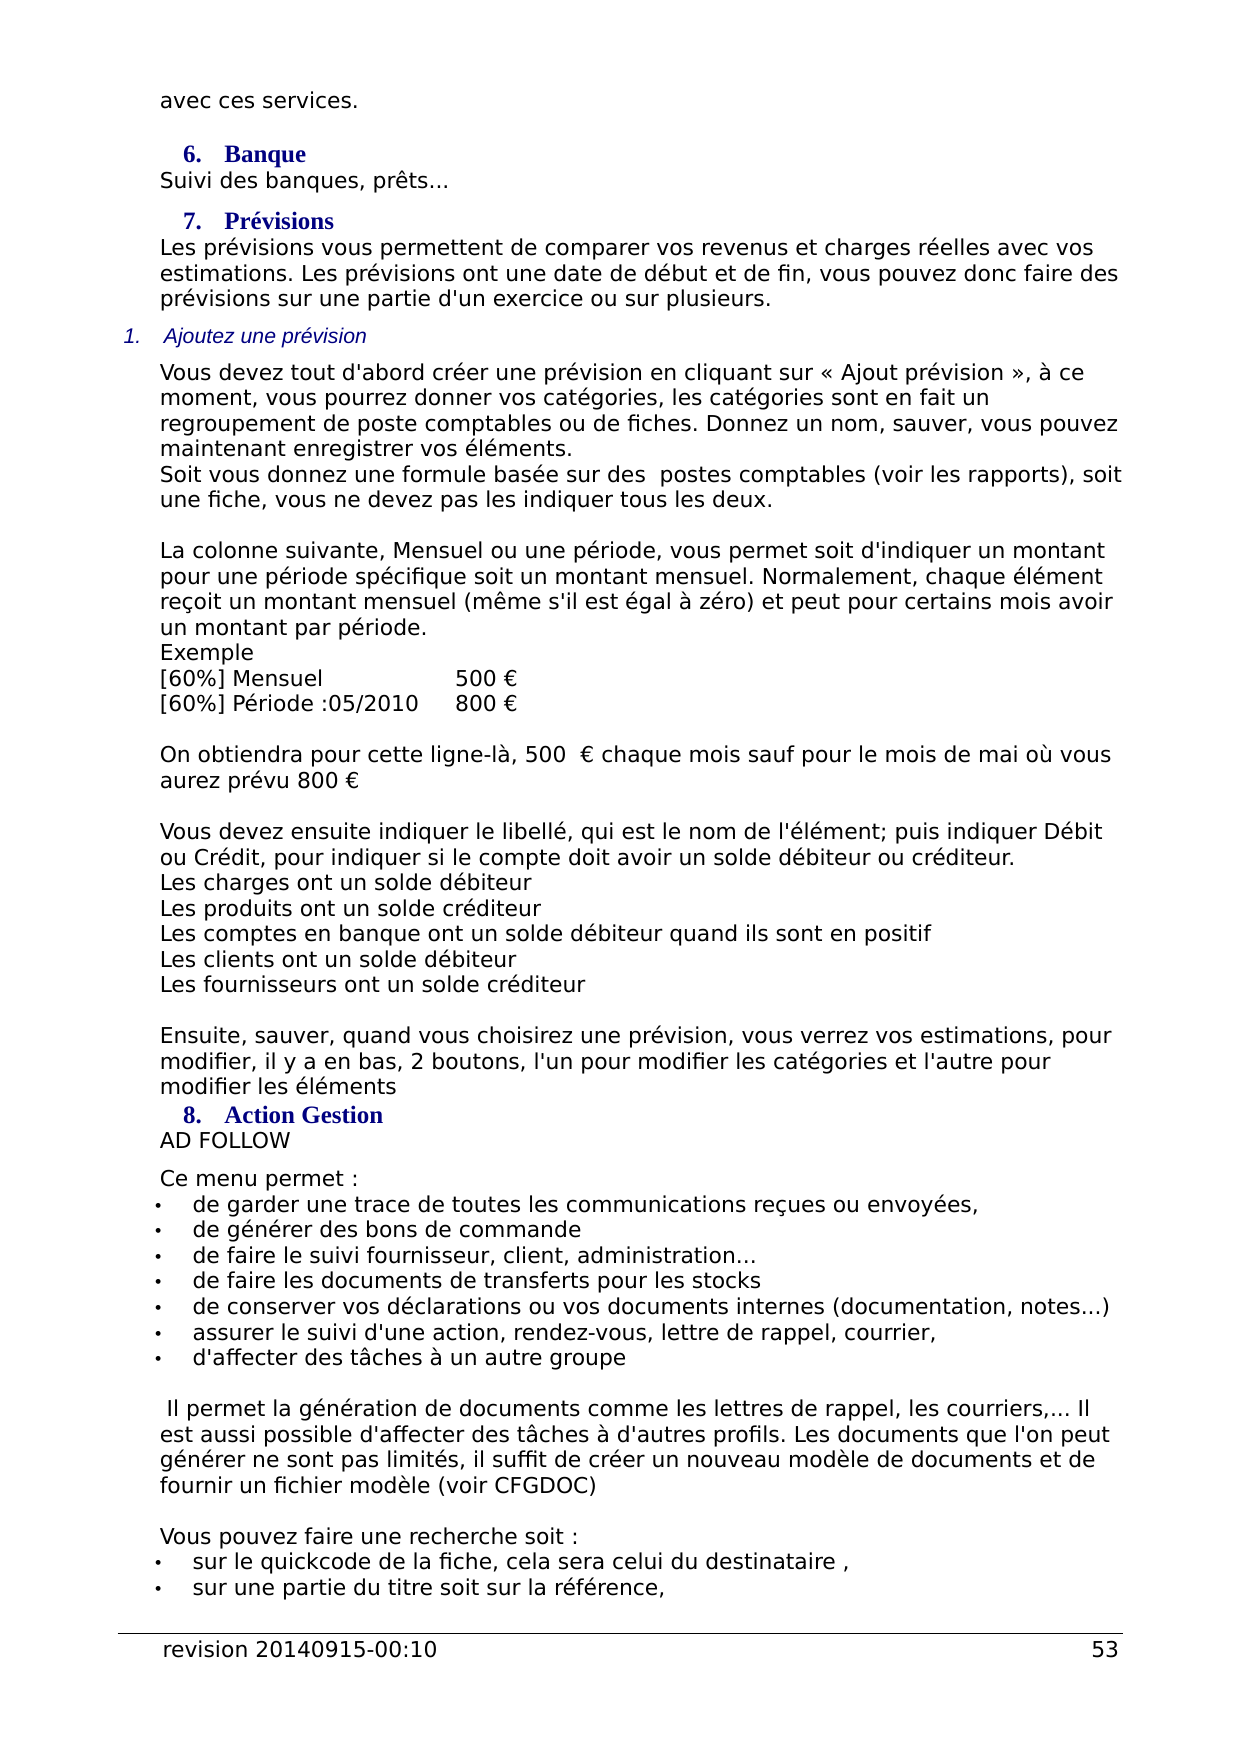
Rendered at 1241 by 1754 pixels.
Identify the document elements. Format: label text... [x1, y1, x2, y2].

list de générer des bons de commande [155, 1218, 1123, 1243]
text Vous pouvez faire une recherche soit : [159, 1524, 1123, 1549]
text Les charges ont un solde débiteur [159, 870, 1123, 896]
text La colonne suivante, Mensuel ou une période, vous permet soit d'indiquer un montant pour une période spécifique soit un montant mensuel. Normalement, chaque élément reçoit un montant mensuel (même s'il est égal à zéro) et peut pour certains mois avoir un montant par période. [159, 538, 1123, 640]
text Vous devez ensuite indiquer le libellé, qui est le nom de l'élément; puis indiquer Débit ou Crédit, pour indiquer si le compte doit avoir un solde débiteur ou créditeur. [159, 819, 1123, 870]
list d'affecter des tâches à un autre groupe [155, 1345, 1123, 1371]
text avec ces services. [159, 88, 1123, 114]
subtitle Banque [177, 139, 1123, 168]
list assurer le suivi d'une action, rendez-vous, lettre de rappel, courrier, [155, 1320, 1123, 1345]
text On obtiendra pour cette ligne-là, 500 € chaque mois sauf pour le mois de mai où vous aurez prévu 800 € [159, 742, 1123, 793]
list de faire le suivi fournisseur, client, administration... [155, 1243, 1123, 1269]
subtitle Action Gestion [177, 1100, 1123, 1128]
text Exemple [159, 640, 1123, 666]
subtitle Prévisions [177, 206, 1123, 235]
list sur une partie du titre soit sur la référence, [155, 1575, 1123, 1600]
text AD FOLLOW [159, 1128, 1123, 1154]
text [60%] Période :05/2010 800 € [159, 691, 1123, 717]
text Les produits ont un solde créditeur [159, 896, 1123, 921]
list de garder une trace de toutes les communications reçues ou envoyées, [155, 1192, 1123, 1218]
text Les fournisseurs ont un solde créditeur [159, 972, 1123, 998]
text Ce menu permet : [159, 1167, 1123, 1192]
text Ensuite, sauver, quand vous choisirez une prévision, vous verrez vos estimations, pour modifier, il y a en bas, 2 boutons, l'un pour modifier les catégories et l'autre pour modifier les éléments [159, 1023, 1123, 1100]
list de conserver vos déclarations ou vos documents internes (documentation, notes...) [155, 1294, 1123, 1320]
list sur le quickcode de la fiche, cela sera celui du destinataire , [155, 1549, 1123, 1575]
list de faire les documents de transferts pour les stocks [155, 1269, 1123, 1294]
text Soit vous donnez une formule basée sur des postes comptables (voir les rapports), soit une fiche, vous ne devez pas les indiquer tous les deux. [159, 462, 1123, 513]
text Vous devez tout d'abord créer une prévision en cliquant sur « Ajout prévision », à ce moment, vous pourrez donner vos catégories, les catégories sont en fait un regroupement de poste comptables ou de fiches. Donnez un nom, sauver, vous pouvez maintenant enregistrer vos éléments. [159, 360, 1123, 462]
text Suivi des banques, prêts... [159, 168, 1123, 194]
text Les comptes en banque ont un solde débiteur quand ils sont en positif [159, 921, 1123, 947]
text Il permet la génération de documents comme les lettres de rappel, les courriers,... Il est aussi possible d'affecter des tâches à d'autres profils. Les documents que l'on peut générer ne sont pas limités, il suffit de créer un nouveau modèle de documents et de fournir un fichier modèle (voir CFGDOC) [159, 1396, 1123, 1498]
text Les clients ont un solde débiteur [159, 947, 1123, 972]
text Les prévisions vous permettent de comparer vos revenus et charges réelles avec vos estimations. Les prévisions ont une date de début et de fin, vous pouvez donc faire des prévisions sur une partie d'un exercice ou sur plusieurs. [159, 235, 1123, 312]
subtitle Ajoutez une prévision [117, 323, 1123, 348]
text [60%] Mensuel 500 € [159, 666, 1123, 691]
